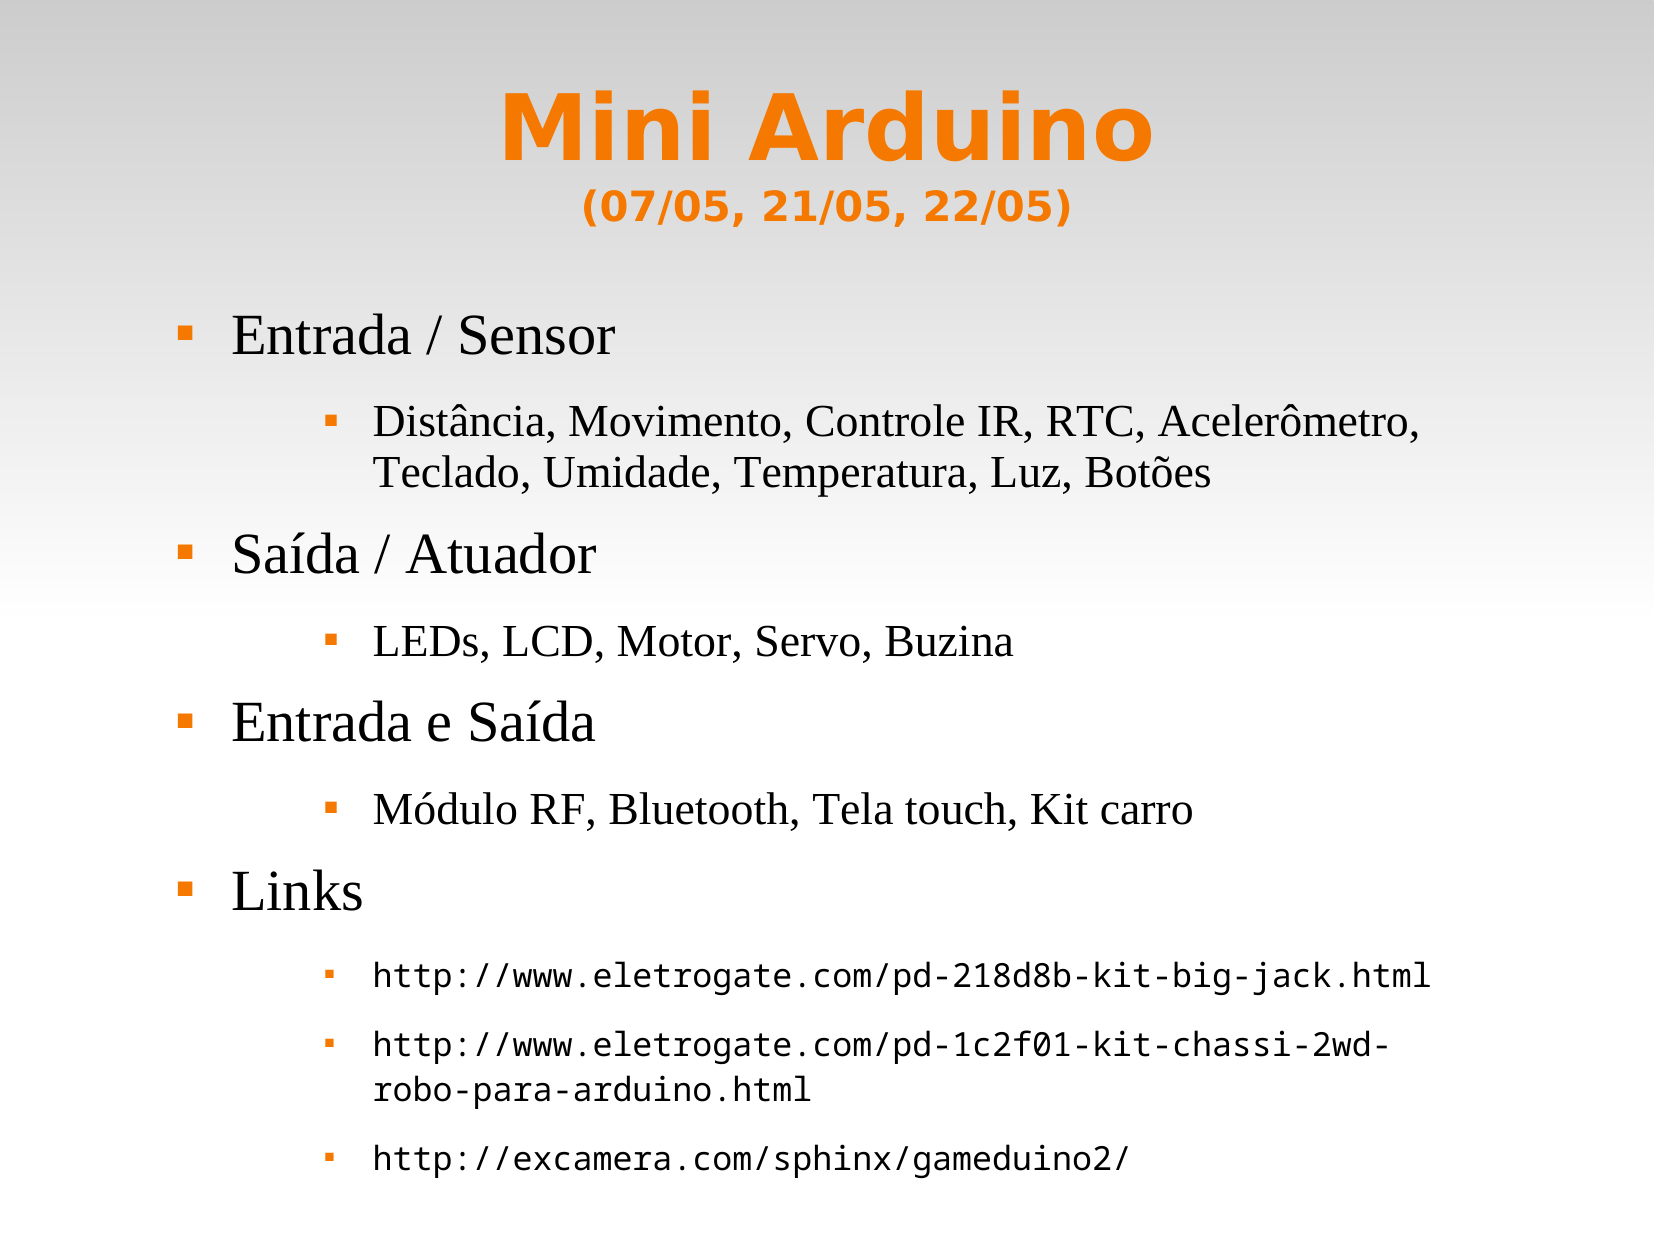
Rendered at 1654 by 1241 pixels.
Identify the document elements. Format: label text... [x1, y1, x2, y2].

title Mini Arduino (07/05, 21/05, 22/05) [82, 49, 1571, 257]
list Entrada / Sensor Distância, Movimento, Controle IR, RTC, Acelerômetro, Teclado, Umidade, Temperatura, Luz, Botões Saída / Atuador LEDs, LCD, Motor, Servo, Buzina Entrada e Saída Módulo RF, Bluetooth, Tela touch, Kit carro Links http://www.eletrogate.com/pd-218d8b-kit-big-jack.html http://www.eletrogate.com/pd-1c2f01-kit-chassi-2wd-robo-para-arduino.html http://excamera.com/sphinx/gameduino2/ [89, 302, 1463, 1194]
